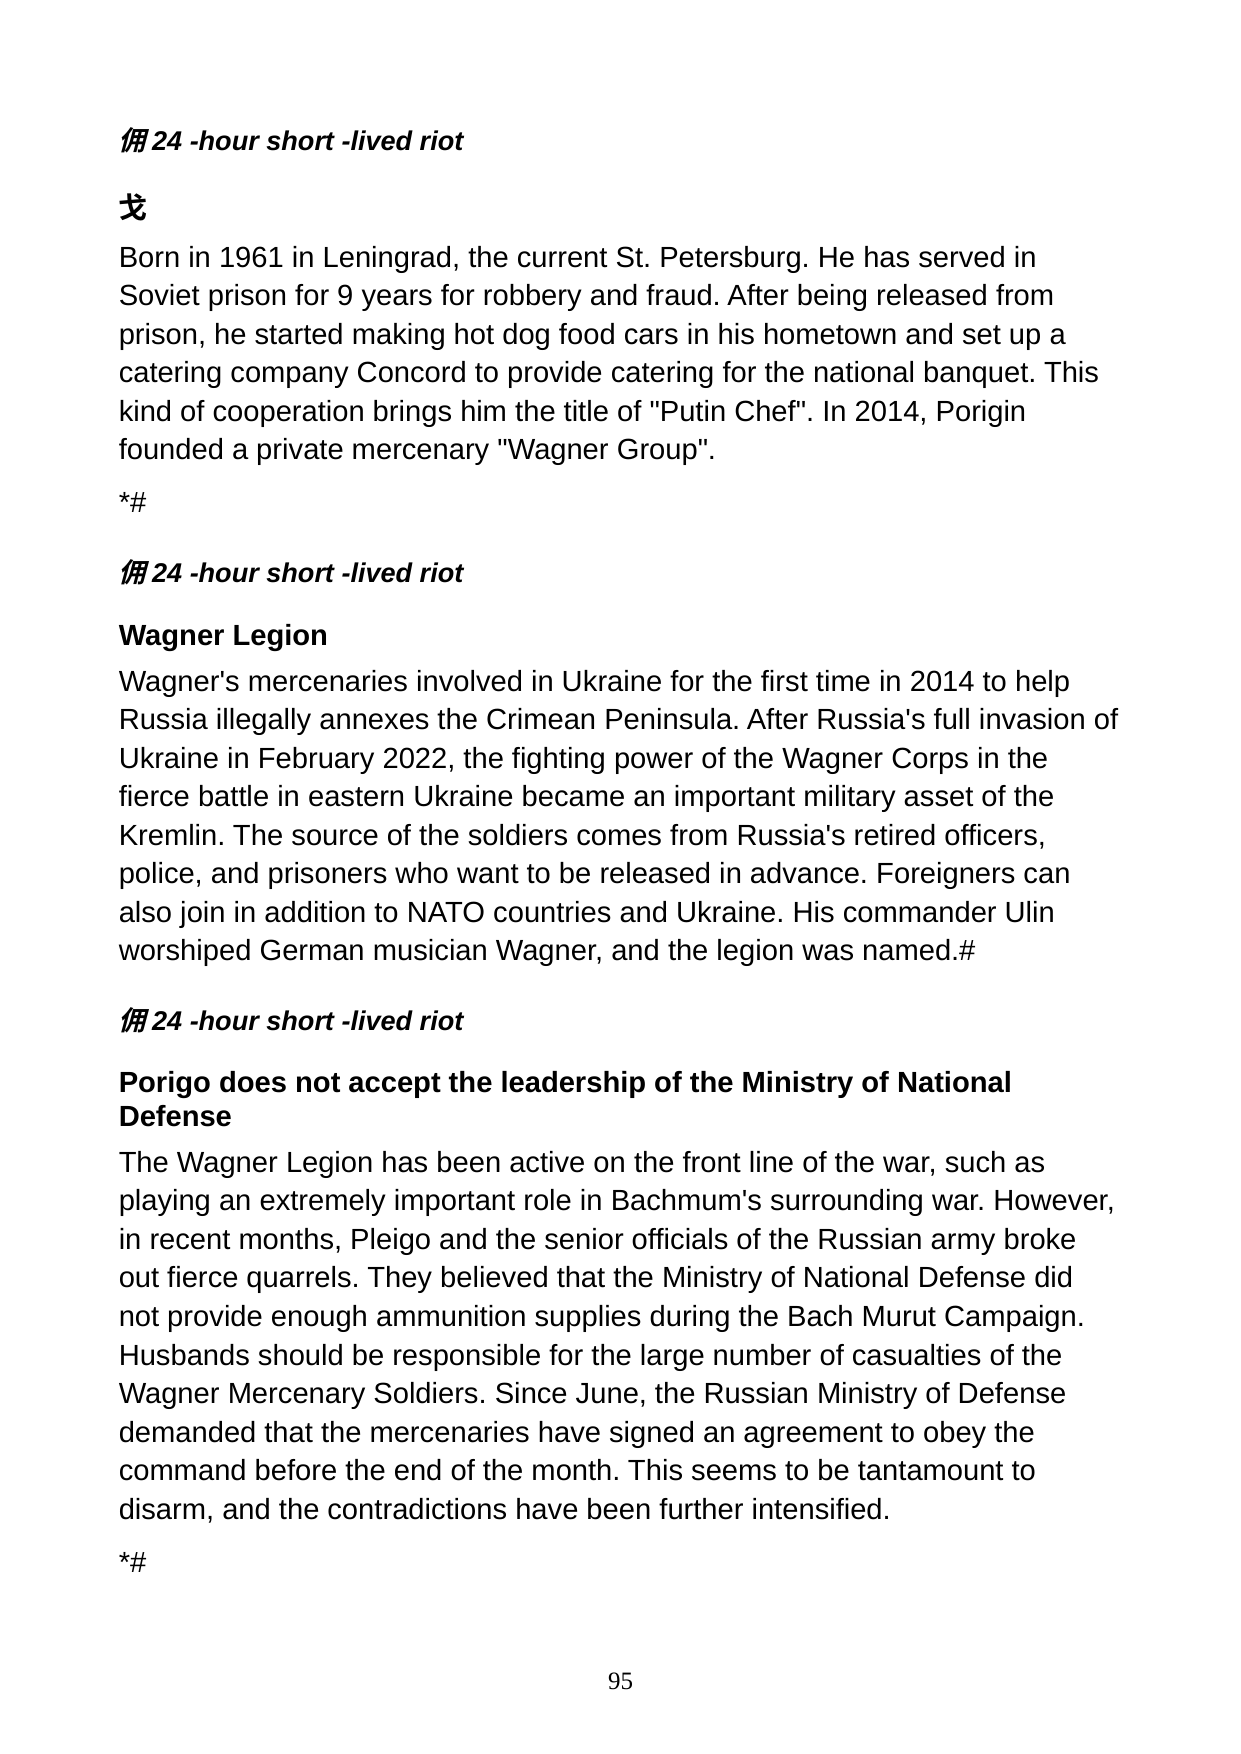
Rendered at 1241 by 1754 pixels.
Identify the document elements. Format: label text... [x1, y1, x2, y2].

subtitle 佣 24 -hour short -lived riot [118, 118, 1122, 158]
subtitle Wagner Legion [118, 617, 1122, 651]
text *# [118, 486, 1122, 519]
subtitle Porigo does not accept the leadership of the Ministry of National Defense [118, 1065, 1122, 1132]
text *# [118, 1545, 1122, 1578]
subtitle 戈 [118, 185, 1122, 227]
subtitle 佣 24 -hour short -lived riot [118, 551, 1122, 590]
text Wagner's mercenaries involved in Ukraine for the first time in 2014 to help Russia illegally annexes the Crimean Peninsula. After Russia's full invasion of Ukraine in February 2022, the fighting power of the Wagner Corps in the fierce battle in eastern Ukraine became an important military asset of the Kremlin. The source of the soldiers comes from Russia's retired officers, police, and prisoners who want to be released in advance. Foreigners can also join in addition to NATO countries and Ukraine. His commander Ulin worshiped German musician Wagner, and the legion was named.# [118, 663, 1122, 967]
text The Wagner Legion has been active on the front line of the war, such as playing an extremely important role in Bachmum's surrounding war. However, in recent months, Pleigo and the senior officials of the Russian army broke out fierce quarrels. They believed that the Ministry of National Defense did not provide enough ammunition supplies during the Bach Murut Campaign. Husbands should be responsible for the large number of casualties of the Wagner Mercenary Soldiers. Since June, the Russian Ministry of Defense demanded that the mercenaries have signed an agreement to obey the command before the end of the month. This seems to be tantamount to disarm, and the contradictions have been further intensified. [118, 1145, 1122, 1525]
text Born in 1961 in Leningrad, the current St. Petersburg. He has served in Soviet prison for 9 years for robbery and fraud. After being released from prison, he started making hot dog food cars in his hometown and set up a catering company Concord to provide catering for the national banquet. This kind of cooperation brings him the title of "Putin Chef". In 2014, Porigin founded a private mercenary "Wagner Group". [118, 240, 1122, 466]
subtitle 佣 24 -hour short -lived riot [118, 999, 1122, 1038]
